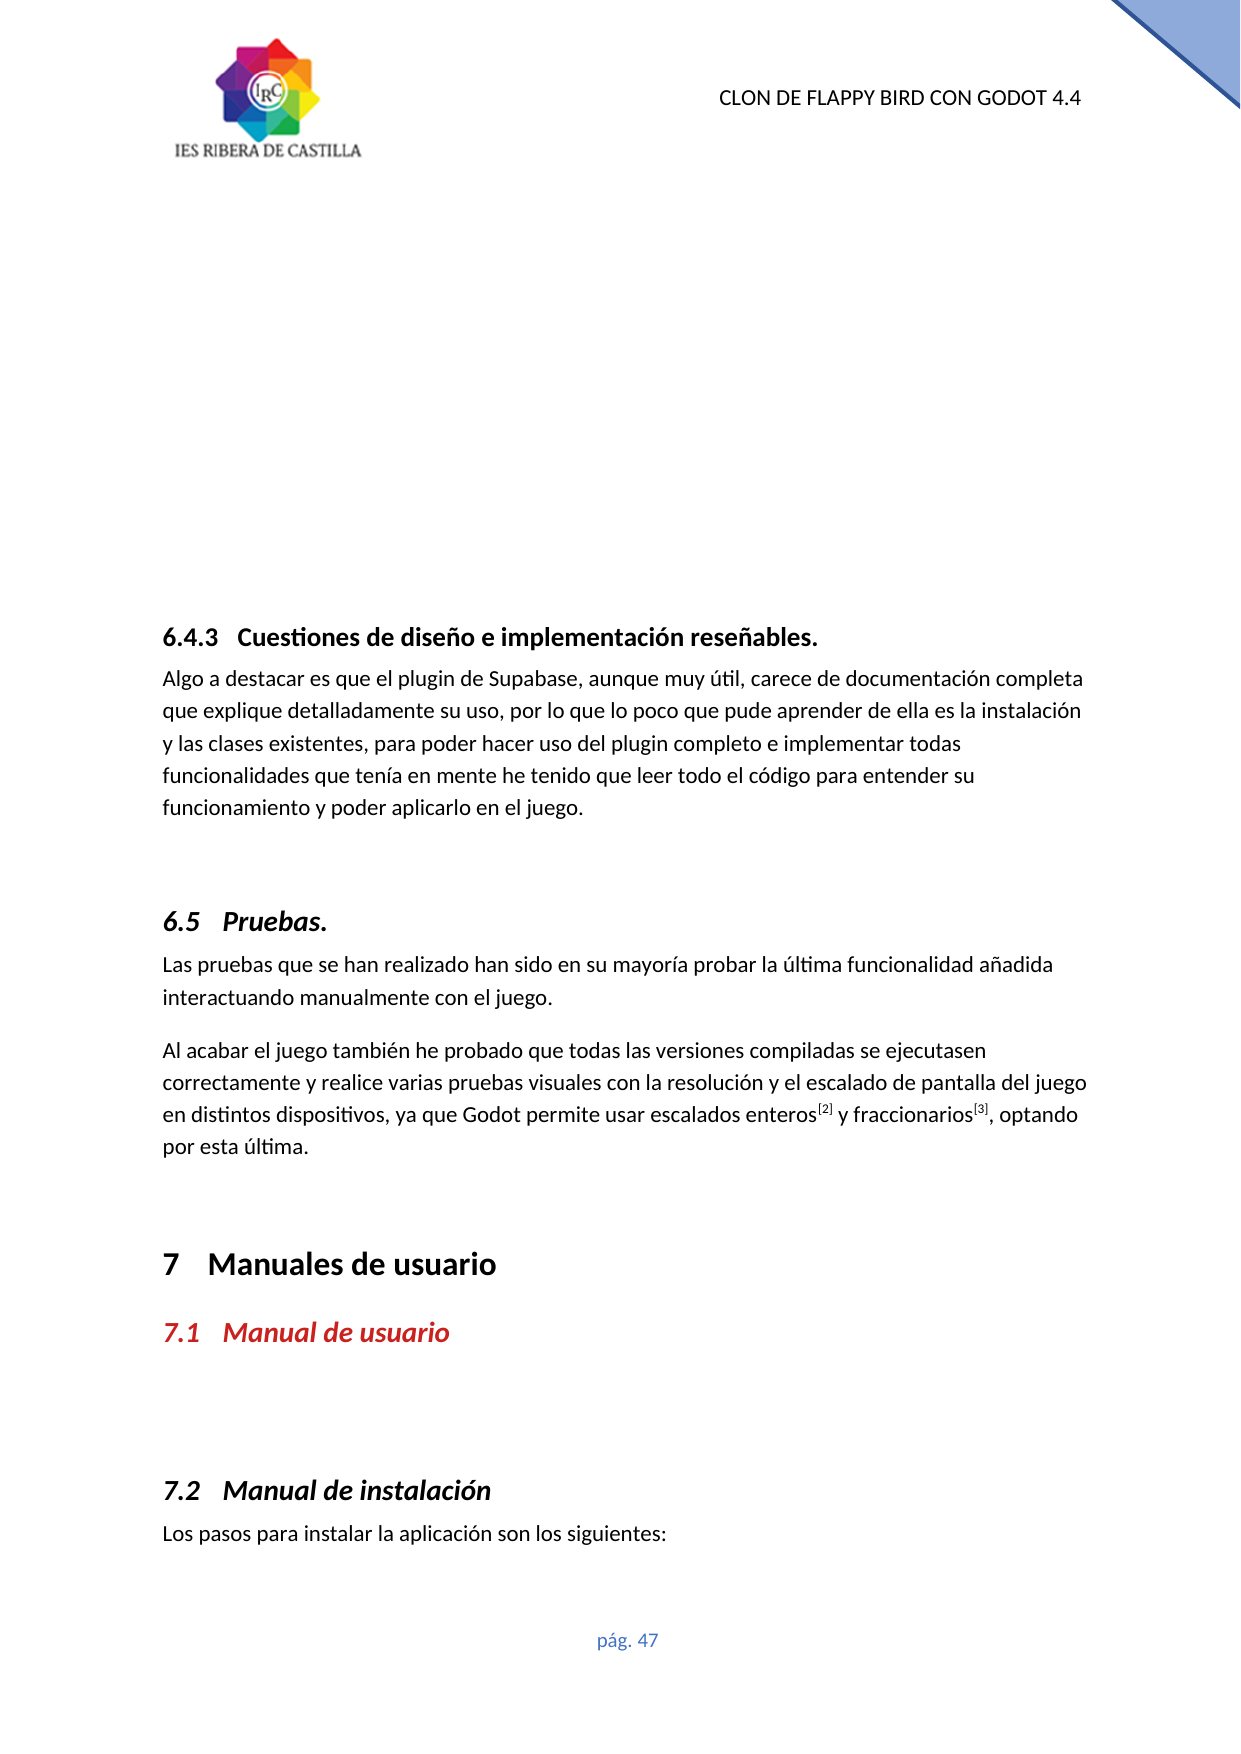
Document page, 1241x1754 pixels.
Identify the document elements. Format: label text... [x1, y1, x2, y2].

text Al acabar el juego también he probado que todas las versiones compiladas se ejecutasen correctamente y realice varias pruebas visuales con la resolución y el escalado de pantalla del juego en distintos dispositivos, ya que Godot permite usar escalados enteros[2] y fraccionarios[3], optando por esta última. [162, 1036, 1093, 1160]
picture [173, 29, 366, 164]
text Los pasos para instalar la aplicación son los siguientes: [162, 1519, 1093, 1547]
subtitle Manual de usuario [162, 1314, 1093, 1350]
subtitle Pruebas. [162, 903, 1093, 939]
subtitle Cuestiones de diseño e implementación reseñables. [162, 620, 1093, 653]
subtitle Manual de instalación [162, 1472, 1093, 1507]
subtitle Manuales de usuario [162, 1243, 1093, 1283]
text Algo a destacar es que el plugin de Supabase, aunque muy útil, carece de documentación completa que explique detalladamente su uso, por lo que lo poco que pude aprender de ella es la instalación y las clases existentes, para poder hacer uso del plugin completo e implementar todas funcionalidades que tenía en mente he tenido que leer todo el código para entender su funcionamiento y poder aplicarlo en el juego. [162, 664, 1093, 821]
text Las pruebas que se han realizado han sido en su mayoría probar la última funcionalidad añadida interactuando manualmente con el juego. [162, 951, 1093, 1011]
